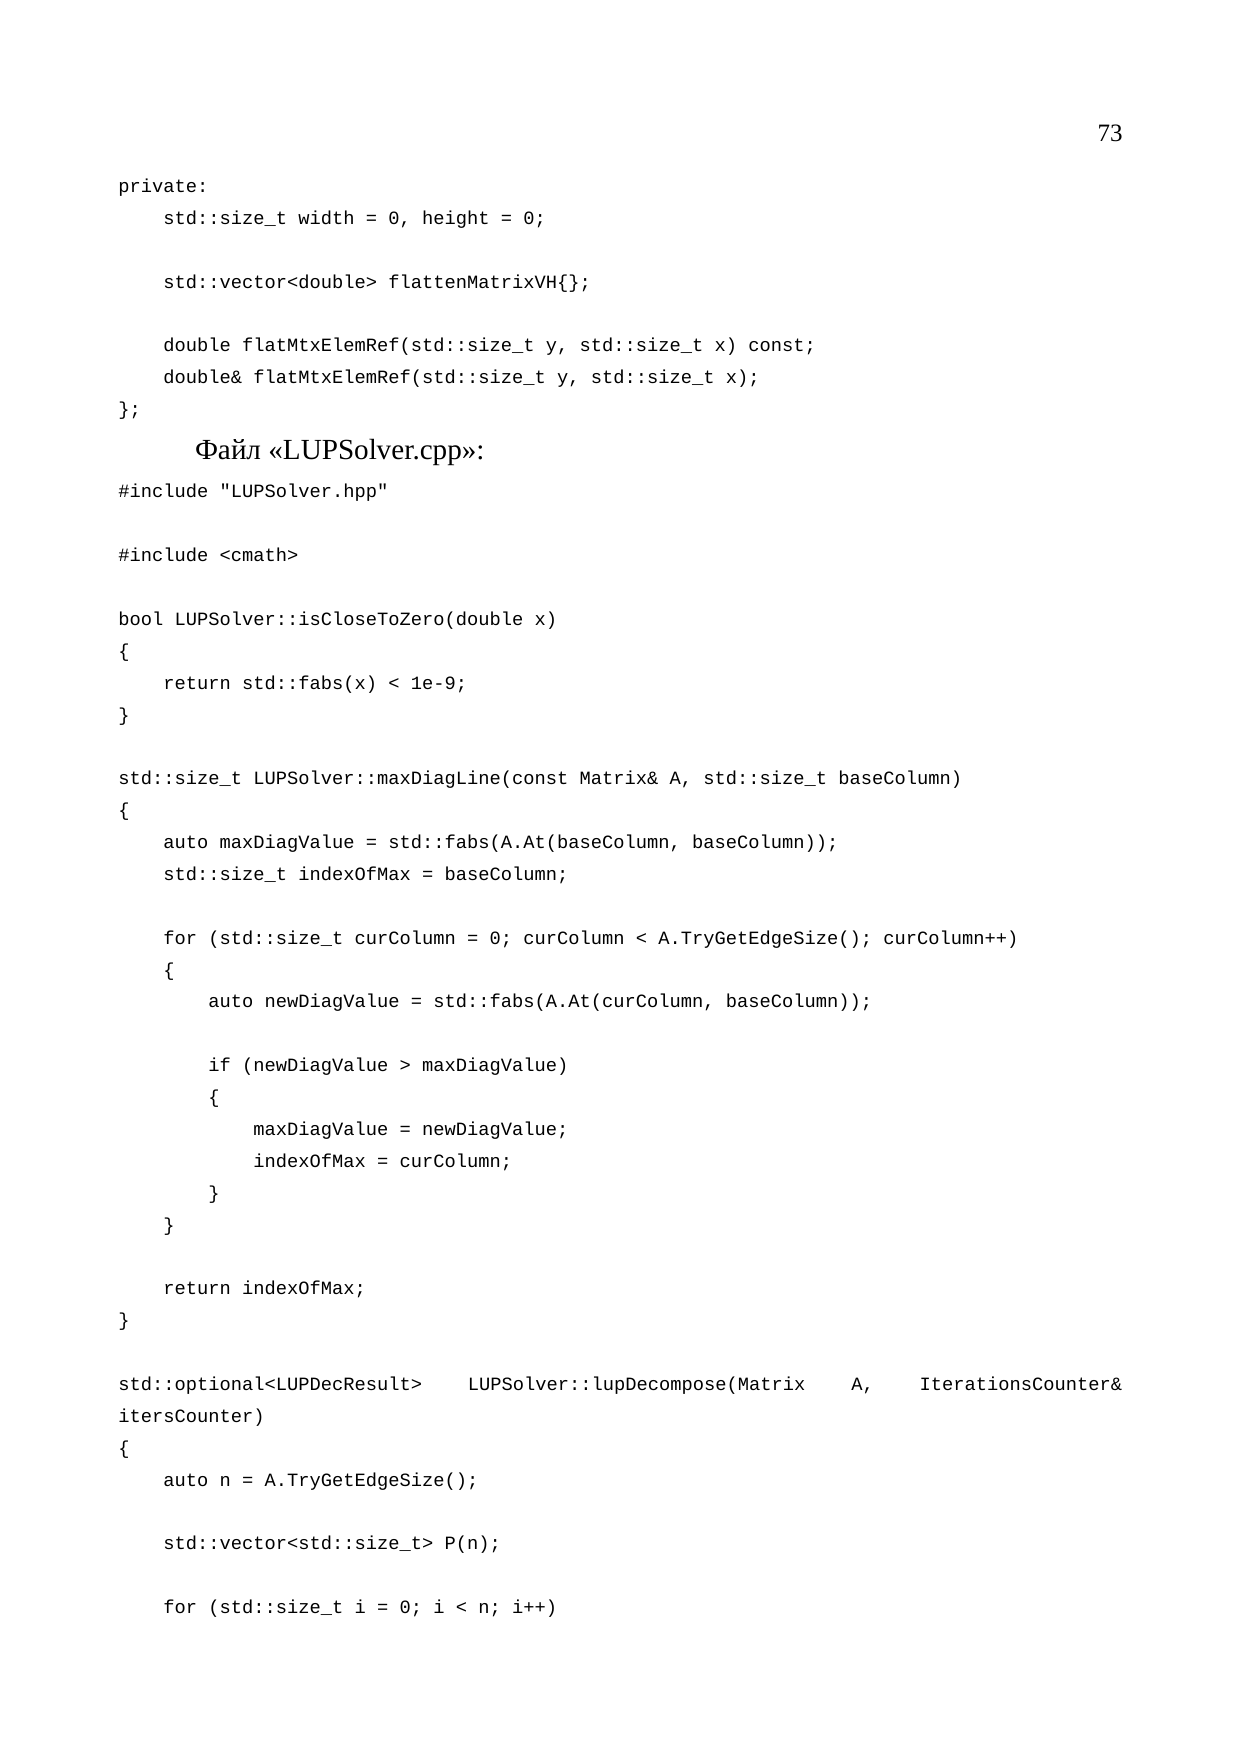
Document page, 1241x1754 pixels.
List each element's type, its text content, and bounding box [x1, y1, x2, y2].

text { [118, 1088, 1122, 1109]
text return std::fabs(x) < 1e-9; [118, 673, 1122, 695]
text if (newDiagValue > maxDiagValue) [118, 1056, 1122, 1077]
text { [118, 642, 1122, 663]
text { [118, 1438, 1122, 1460]
text } [118, 1183, 1122, 1205]
text maxDiagValue = newDiagValue; [118, 1120, 1122, 1141]
text } [118, 705, 1122, 727]
text bool LUPSolver::isCloseToZero(double x) [118, 610, 1122, 631]
text auto maxDiagValue = std::fabs(A.At(baseColumn, baseColumn)); [118, 833, 1122, 854]
text } [118, 1215, 1122, 1237]
text #include <cmath> [118, 546, 1122, 567]
text #include "LUPSolver.hpp" [118, 482, 1122, 503]
text indexOfMax = curColumn; [118, 1152, 1122, 1173]
text Файл «LUPSolver.cpp»: [118, 432, 1122, 465]
text std::vector<double> flattenMatrixVH{}; [118, 272, 1122, 294]
text std::size_t LUPSolver::maxDiagLine(const Matrix& A, std::size_t baseColumn) [118, 769, 1122, 790]
text std::vector<std::size_t> P(n); [118, 1534, 1122, 1555]
text private: [118, 177, 1122, 198]
text }; [118, 400, 1122, 421]
text for (std::size_t curColumn = 0; curColumn < A.TryGetEdgeSize(); curColumn++) [118, 928, 1122, 950]
text } [118, 1311, 1122, 1332]
text std::optional<LUPDecResult> LUPSolver::lupDecompose(Matrix A, IterationsCounter& itersCounter) [118, 1375, 1122, 1428]
text { [118, 801, 1122, 822]
text std::size_t indexOfMax = baseColumn; [118, 865, 1122, 886]
text std::size_t width = 0, height = 0; [118, 209, 1122, 230]
text double flatMtxElemRef(std::size_t y, std::size_t x) const; [118, 336, 1122, 357]
text return indexOfMax; [118, 1279, 1122, 1300]
text auto newDiagValue = std::fabs(A.At(curColumn, baseColumn)); [118, 992, 1122, 1013]
text double& flatMtxElemRef(std::size_t y, std::size_t x); [118, 368, 1122, 389]
text { [118, 960, 1122, 982]
text for (std::size_t i = 0; i < n; i++) [118, 1598, 1122, 1619]
text auto n = A.TryGetEdgeSize(); [118, 1470, 1122, 1492]
